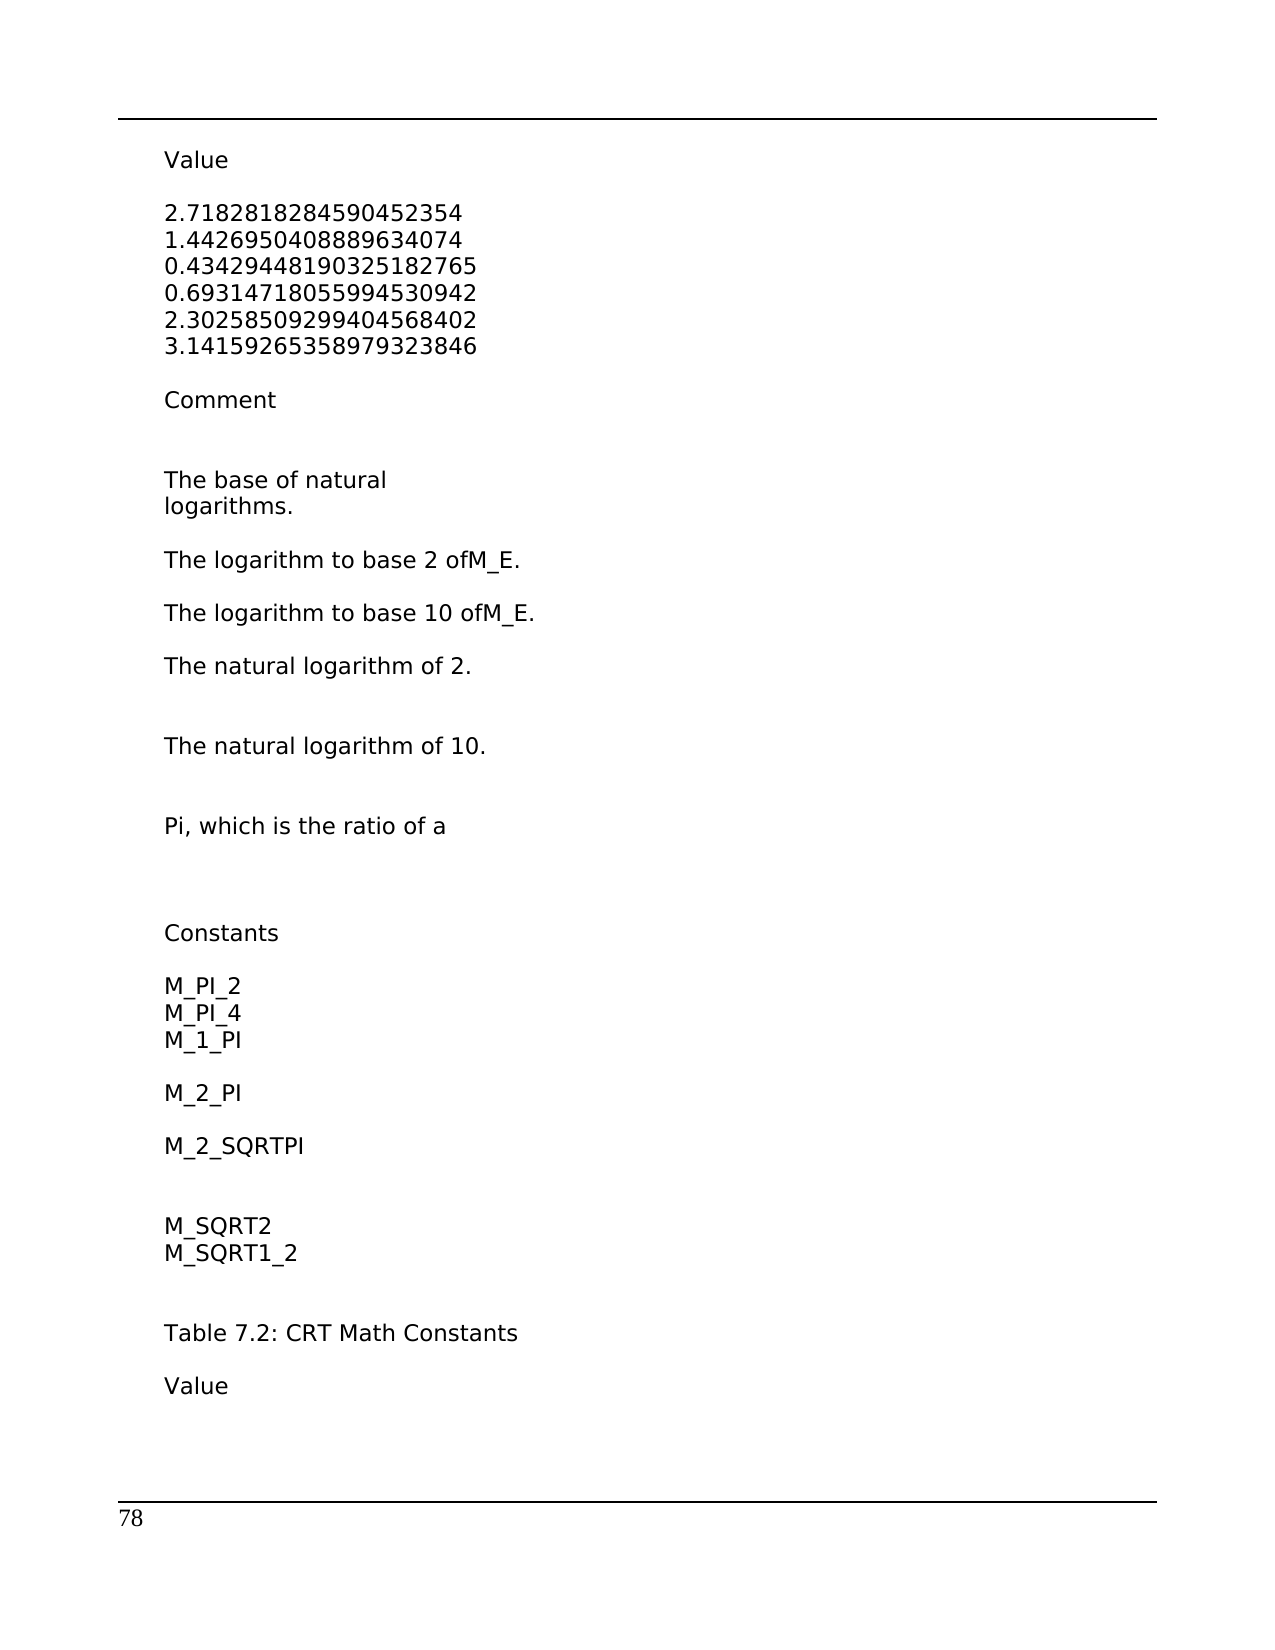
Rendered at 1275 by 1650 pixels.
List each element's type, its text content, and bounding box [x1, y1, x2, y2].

text logarithms. [118, 493, 1157, 520]
text The base of natural [118, 467, 1157, 493]
text Pi, which is the ratio of a [118, 813, 1157, 840]
text Table 7.2: CRT Math Constants [118, 1320, 1157, 1347]
text Constants [118, 920, 1157, 947]
text 0.43429448190325182765 [118, 253, 1157, 280]
text M_2_PI [118, 1080, 1157, 1107]
text M_SQRT2 [118, 1213, 1157, 1240]
text M_PI_2 [118, 973, 1157, 1000]
text M_PI_4 [118, 1000, 1157, 1027]
text Comment [118, 387, 1157, 413]
text Value [118, 1373, 1157, 1400]
text M_2_SQRTPI [118, 1133, 1157, 1160]
text 1.4426950408889634074 [118, 227, 1157, 253]
text M_SQRT1_2 [118, 1240, 1157, 1267]
text 2.7182818284590452354 [118, 200, 1157, 227]
text 2.30258509299404568402 [118, 307, 1157, 333]
text M_1_PI [118, 1027, 1157, 1053]
text The logarithm to base 10 ofM_E. [118, 600, 1157, 627]
text The natural logarithm of 2. [118, 653, 1157, 680]
text The natural logarithm of 10. [118, 733, 1157, 760]
text The logarithm to base 2 ofM_E. [118, 547, 1157, 573]
text 0.69314718055994530942 [118, 280, 1157, 307]
text 3.14159265358979323846 [118, 333, 1157, 360]
text Value [118, 147, 1157, 173]
